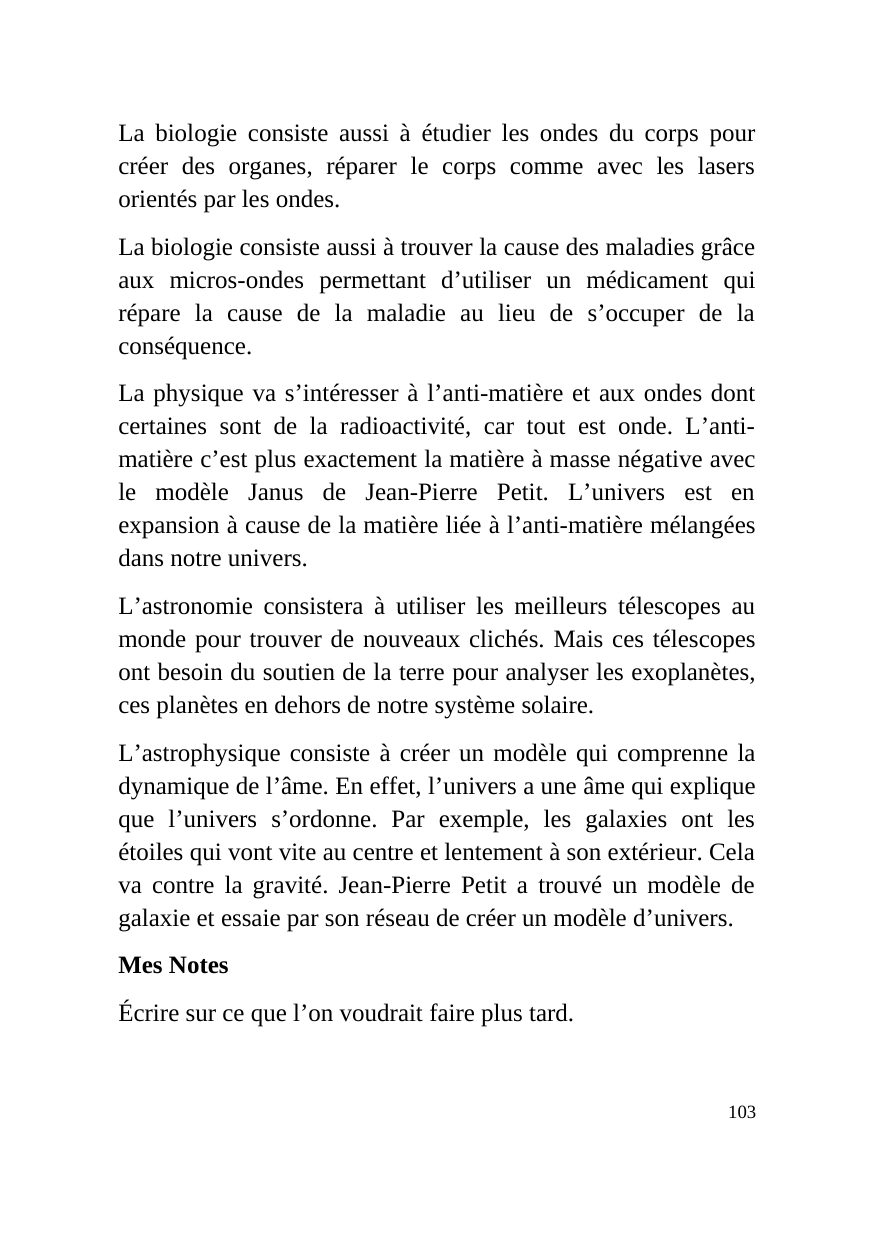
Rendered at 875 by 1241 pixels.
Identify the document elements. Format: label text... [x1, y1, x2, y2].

text La biologie consiste aussi à étudier les ondes du corps pour créer des organes, réparer le corps comme avec les lasers orientés par les ondes. [118, 118, 756, 213]
text La biologie consiste aussi à trouver la cause des maladies grâce aux micros-ondes permettant d’utiliser un médicament qui répare la cause de la maladie au lieu de s’occuper de la conséquence. [118, 232, 756, 359]
text L’astrophysique consiste à créer un modèle qui comprenne la dynamique de l’âme. En effet, l’univers a une âme qui explique que l’univers s’ordonne. Par exemple, les galaxies ont les étoiles qui vont vite au centre et lentement à son extérieur. Cela va contre la gravité. Jean-Pierre Petit a trouvé un modèle de galaxie et essaie par son réseau de créer un modèle d’univers. [118, 738, 756, 932]
text Écrire sur ce que l’on voudrait faire plus tard. [118, 998, 756, 1027]
text Mes Notes [118, 951, 756, 979]
text La physique va s’intéresser à l’anti-matière et aux ondes dont certaines sont de la radioactivité, car tout est onde. L’anti-matière c’est plus exactement la matière à masse négative avec le modèle Janus de Jean-Pierre Petit. L’univers est en expansion à cause de la matière liée à l’anti-matière mélangées dans notre univers. [118, 378, 756, 572]
text L’astronomie consistera à utiliser les meilleurs télescopes au monde pour trouver de nouveaux clichés. Mais ces télescopes ont besoin du soutien de la terre pour analyser les exoplanètes, ces planètes en dehors de notre système solaire. [118, 591, 756, 719]
